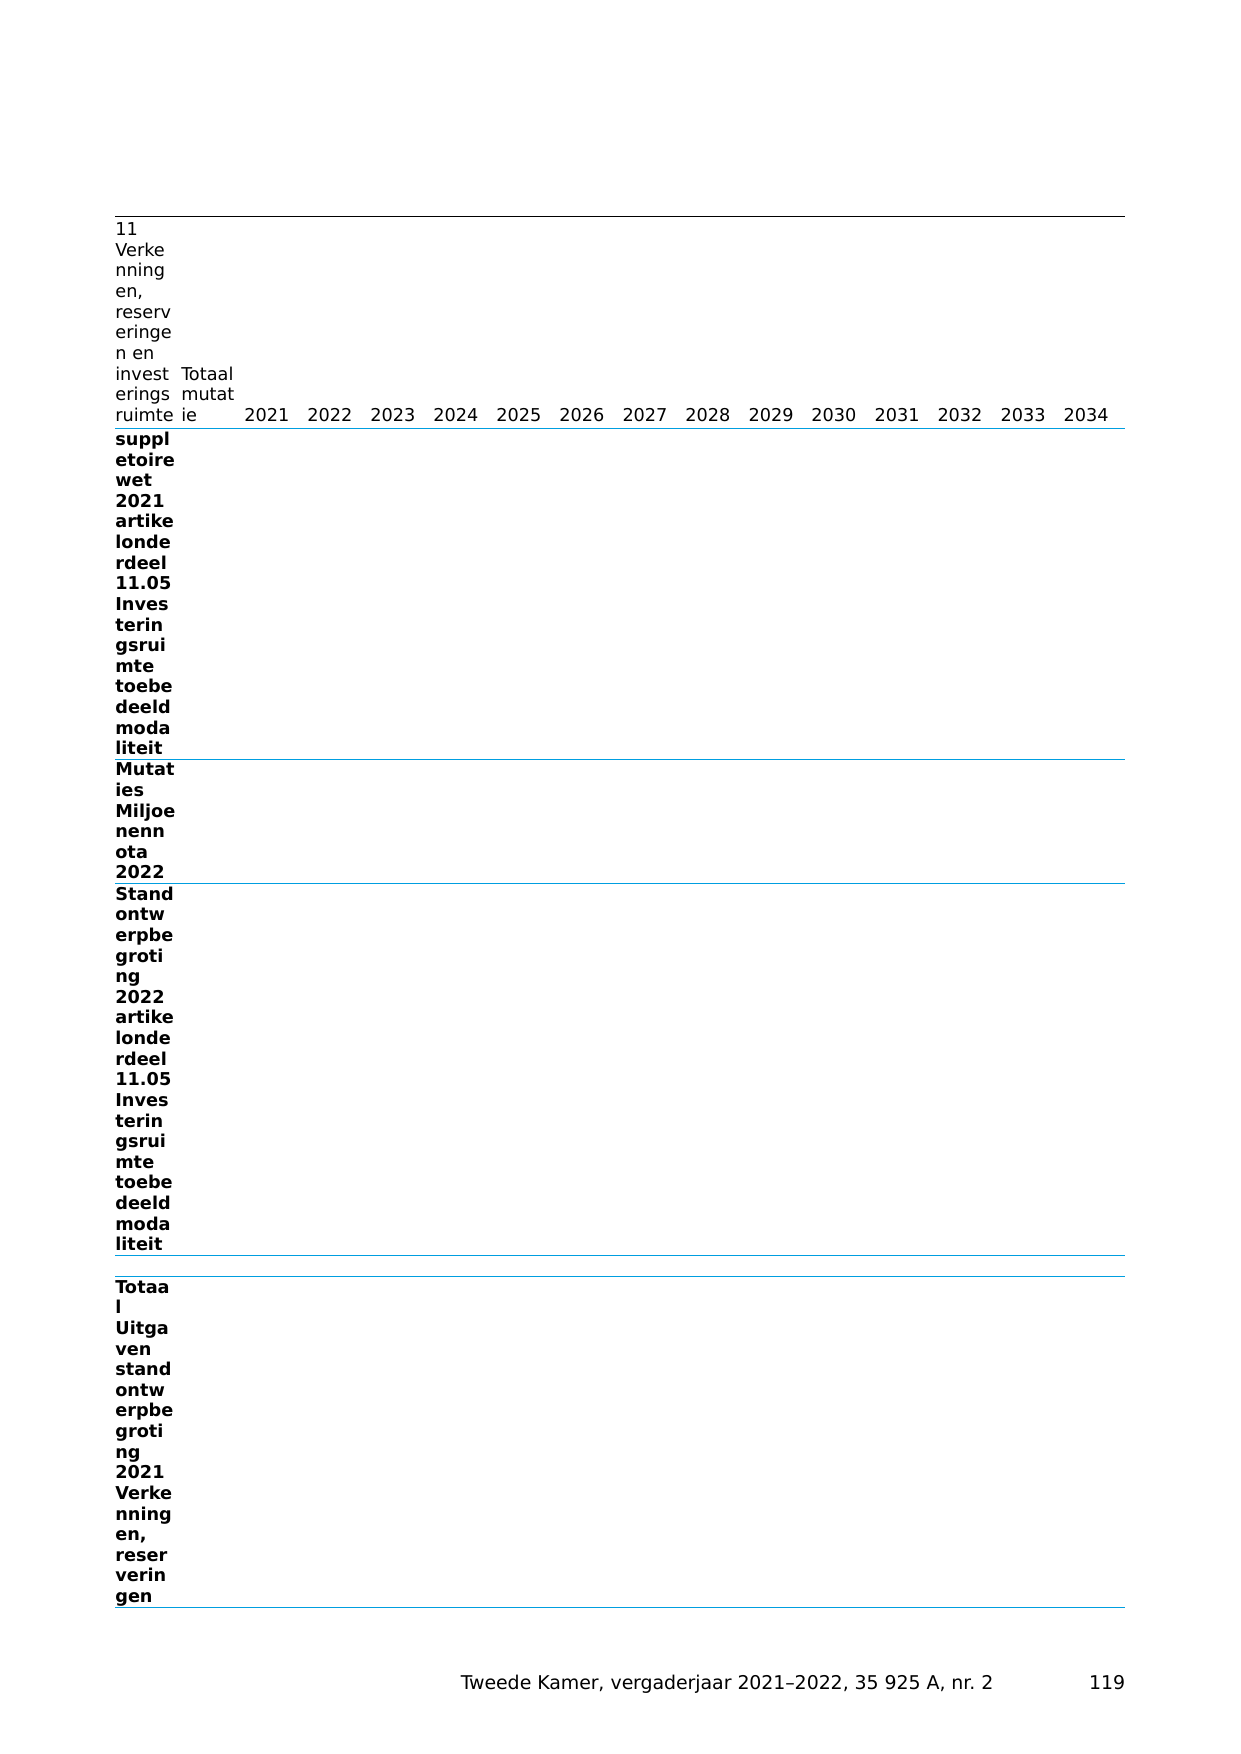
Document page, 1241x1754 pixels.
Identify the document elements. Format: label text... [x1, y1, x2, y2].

table_cell [808, 1256, 871, 1276]
table_cell 2024 [430, 217, 493, 428]
table_cell [934, 884, 997, 1255]
table_cell [430, 1256, 493, 1276]
table_cell Stand ontwerpbegroting 2022 artikelonderdeel 11.05 Investeringsruimte toebedeeld modaliteit [115, 884, 178, 1255]
table_cell [241, 1277, 304, 1607]
table_cell [367, 429, 430, 759]
table_cell [1060, 884, 1125, 1255]
table_cell [998, 1256, 1060, 1276]
table_cell 2032 [934, 217, 997, 428]
table_cell [367, 884, 430, 1255]
table_cell [934, 760, 997, 883]
table_cell [871, 1256, 934, 1276]
table_cell 2031 [871, 217, 934, 428]
table_cell [178, 1277, 241, 1607]
table_cell [241, 884, 304, 1255]
table_cell [115, 1256, 178, 1276]
table_cell [998, 1277, 1060, 1607]
table_cell [430, 884, 493, 1255]
table_cell [367, 1277, 430, 1607]
table_cell [619, 1256, 682, 1276]
table_cell [619, 1277, 682, 1607]
table_cell [871, 760, 934, 883]
table_cell [178, 760, 241, 883]
table_cell [998, 429, 1060, 759]
table_cell [808, 429, 871, 759]
table_cell [745, 1277, 808, 1607]
table_cell [1060, 760, 1125, 883]
table_cell [304, 760, 367, 883]
table_cell [871, 1277, 934, 1607]
table_cell [493, 1277, 556, 1607]
table_cell [1060, 1256, 1125, 1276]
table_cell [241, 1256, 304, 1276]
table_cell [619, 760, 682, 883]
table_cell [178, 429, 241, 759]
table_cell 2026 [556, 217, 619, 428]
table_cell [871, 884, 934, 1255]
table_cell [430, 760, 493, 883]
table_cell [556, 1256, 619, 1276]
table_cell 2025 [493, 217, 556, 428]
table_cell [430, 1277, 493, 1607]
table_cell Totaal Uitgaven stand ontwerpbegroting 2021 Verkenningen, reserveringen [115, 1277, 178, 1607]
table_cell 11 Verkenningen, reserveringen en investeringsruimte [115, 217, 178, 428]
table_cell [682, 1277, 745, 1607]
table_cell [304, 1256, 367, 1276]
table_cell [745, 429, 808, 759]
table_cell [619, 884, 682, 1255]
table_cell [934, 429, 997, 759]
table_cell [808, 760, 871, 883]
table_cell [241, 760, 304, 883]
table_cell [241, 429, 304, 759]
table_cell 2023 [367, 217, 430, 428]
table_cell 2034 [1060, 217, 1125, 428]
table_cell [430, 429, 493, 759]
table_cell 2022 [304, 217, 367, 428]
table_cell [745, 1256, 808, 1276]
table_cell [304, 429, 367, 759]
table_header Tabel 81 Artikel 11 Verkenningen, reserveringen en investeringsruimte (bedragen x € 1.000) [115, 191, 1125, 216]
table_cell [556, 884, 619, 1255]
table_cell [619, 429, 682, 759]
table_cell [934, 1256, 997, 1276]
table_cell 2030 [808, 217, 871, 428]
table_cell [682, 884, 745, 1255]
table_cell [682, 1256, 745, 1276]
table_cell [493, 1256, 556, 1276]
table_cell Totaal mutatie [178, 217, 241, 428]
table_cell [556, 760, 619, 883]
table_cell [808, 1277, 871, 1607]
table_cell [998, 760, 1060, 883]
table_cell [745, 760, 808, 883]
table_cell [556, 1277, 619, 1607]
table_cell [1060, 1277, 1125, 1607]
table_cell [367, 1256, 430, 1276]
table_cell [304, 884, 367, 1255]
table_cell [493, 429, 556, 759]
table_cell 2029 [745, 217, 808, 428]
table_cell [998, 884, 1060, 1255]
table_cell [304, 1277, 367, 1607]
table_cell [1060, 429, 1125, 759]
table_cell [178, 884, 241, 1255]
table_cell 2027 [619, 217, 682, 428]
table_cell Mutaties Miljoenennota 2022 [115, 760, 178, 883]
table_cell 2033 [998, 217, 1060, 428]
table_cell [682, 760, 745, 883]
table_cell [871, 429, 934, 759]
table_cell 2021 [241, 217, 304, 428]
table_cell [556, 429, 619, 759]
table_cell 2028 [682, 217, 745, 428]
table_cell suppletoire wet 2021 artikelonderdeel 11.05 Investeringsruimte toebedeeld modaliteit [115, 429, 178, 759]
table_cell [178, 1256, 241, 1276]
table_cell [808, 884, 871, 1255]
table_cell [367, 760, 430, 883]
table_cell [745, 884, 808, 1255]
table_cell [493, 884, 556, 1255]
table_cell [493, 760, 556, 883]
table_cell [934, 1277, 997, 1607]
table_cell [682, 429, 745, 759]
